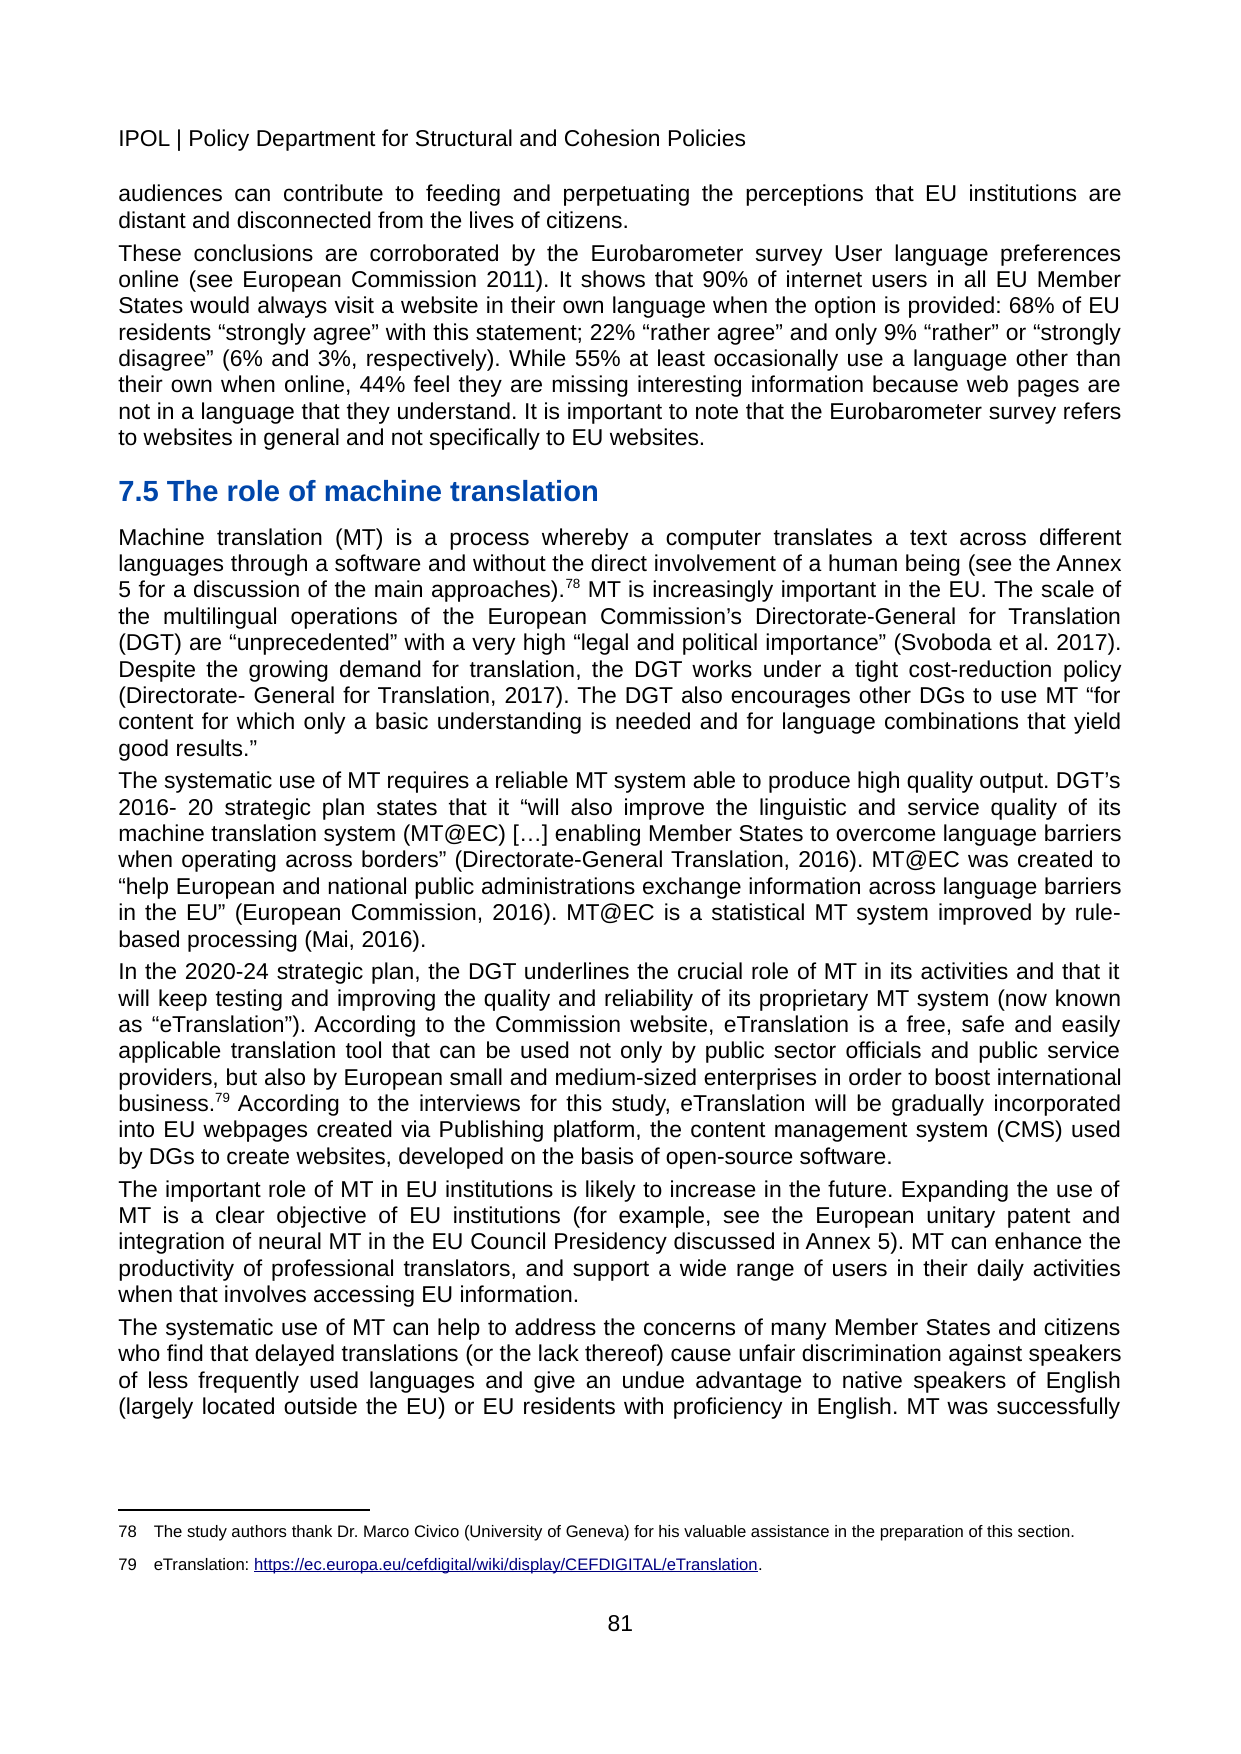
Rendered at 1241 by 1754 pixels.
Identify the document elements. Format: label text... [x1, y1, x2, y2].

subtitle 7.5 The role of machine translation [118, 474, 1122, 508]
text In the 2020-24 strategic plan, the DGT underlines the crucial role of MT in its activities and that it will keep testing and improving the quality and reliability of its proprietary MT system (now known as “eTranslation”). According to the Commission website, eTranslation is a free, safe and easily applicable translation tool that can be used not only by public sector officials and public service providers, but also by European small and medium-sized enterprises in order to boost international business. According to the interviews for this study, eTranslation will be gradually incorporated into EU webpages created via Publishing platform, the content management system (CMS) used by DGs to create websites, developed on the basis of open-source software. [118, 958, 1122, 1169]
text These conclusions are corroborated by the Eurobarometer survey User language preferences online (see European Commission 2011). It shows that 90% of internet users in all EU Member States would always visit a website in their own language when the option is provided: 68% of EU residents “strongly agree” with this statement; 22% “rather agree” and only 9% “rather” or “strongly disagree” (6% and 3%, respectively). While 55% at least occasionally use a language other than their own when online, 44% feel they are missing interesting information because web pages are not in a language that they understand. It is important to note that the Eurobarometer survey refers to websites in general and not specifically to EU websites. [118, 239, 1122, 450]
text The systematic use of MT can help to address the concerns of many Member States and citizens who find that delayed translations (or the lack thereof) cause unfair discrimination against speakers of less frequently used languages and give an undue advantage to native speakers of English (largely located outside the EU) or EU residents with proficiency in English. MT was successfully [118, 1314, 1122, 1446]
text Machine translation (MT) is a process whereby a computer translates a text across different languages through a software and without the direct involvement of a human being (see the Annex 5 for a discussion of the main approaches). MT is increasingly important in the EU. The scale of the multilingual operations of the European Commission’s Directorate-General for Translation (DGT) are “unprecedented” with a very high “legal and political importance” (Svoboda et al. 2017). Despite the growing demand for translation, the DGT works under a tight cost-reduction policy (Directorate- General for Translation, 2017). The DGT also encourages other DGs to use MT “for content for which only a basic understanding is needed and for language combinations that yield good results.” [118, 524, 1122, 761]
text The systematic use of MT requires a reliable MT system able to produce high quality output. DGT’s 2016- 20 strategic plan states that it “will also improve the linguistic and service quality of its machine translation system (MT@EC) […] enabling Member States to overcome language barriers when operating across borders” (Directorate-General Translation, 2016). MT@EC was created to “help European and national public administrations exchange information across language barriers in the EU” (European Commission, 2016). MT@EC is a statistical MT system improved by rule-based processing (Mai, 2016). [118, 767, 1122, 952]
text The important role of MT in EU institutions is likely to increase in the future. Expanding the use of MT is a clear objective of EU institutions (for example, see the European unitary patent and integration of neural MT in the EU Council Presidency discussed in Annex 5). MT can enhance the productivity of professional translators, and support a wide range of users in their daily activities when that involves accessing EU information. [118, 1176, 1122, 1307]
text The study authors thank Dr. Marco Civico (University of Geneva) for his valuable assistance in the preparation of this section. [118, 1522, 1122, 1541]
text audiences can contribute to feeding and perpetuating the perceptions that EU institutions are distant and disconnected from the lives of citizens. [118, 180, 1122, 233]
text eTranslation: https://ec.europa.eu/cefdigital/wiki/display/CEFDIGITAL/eTranslation. [118, 1554, 1122, 1573]
